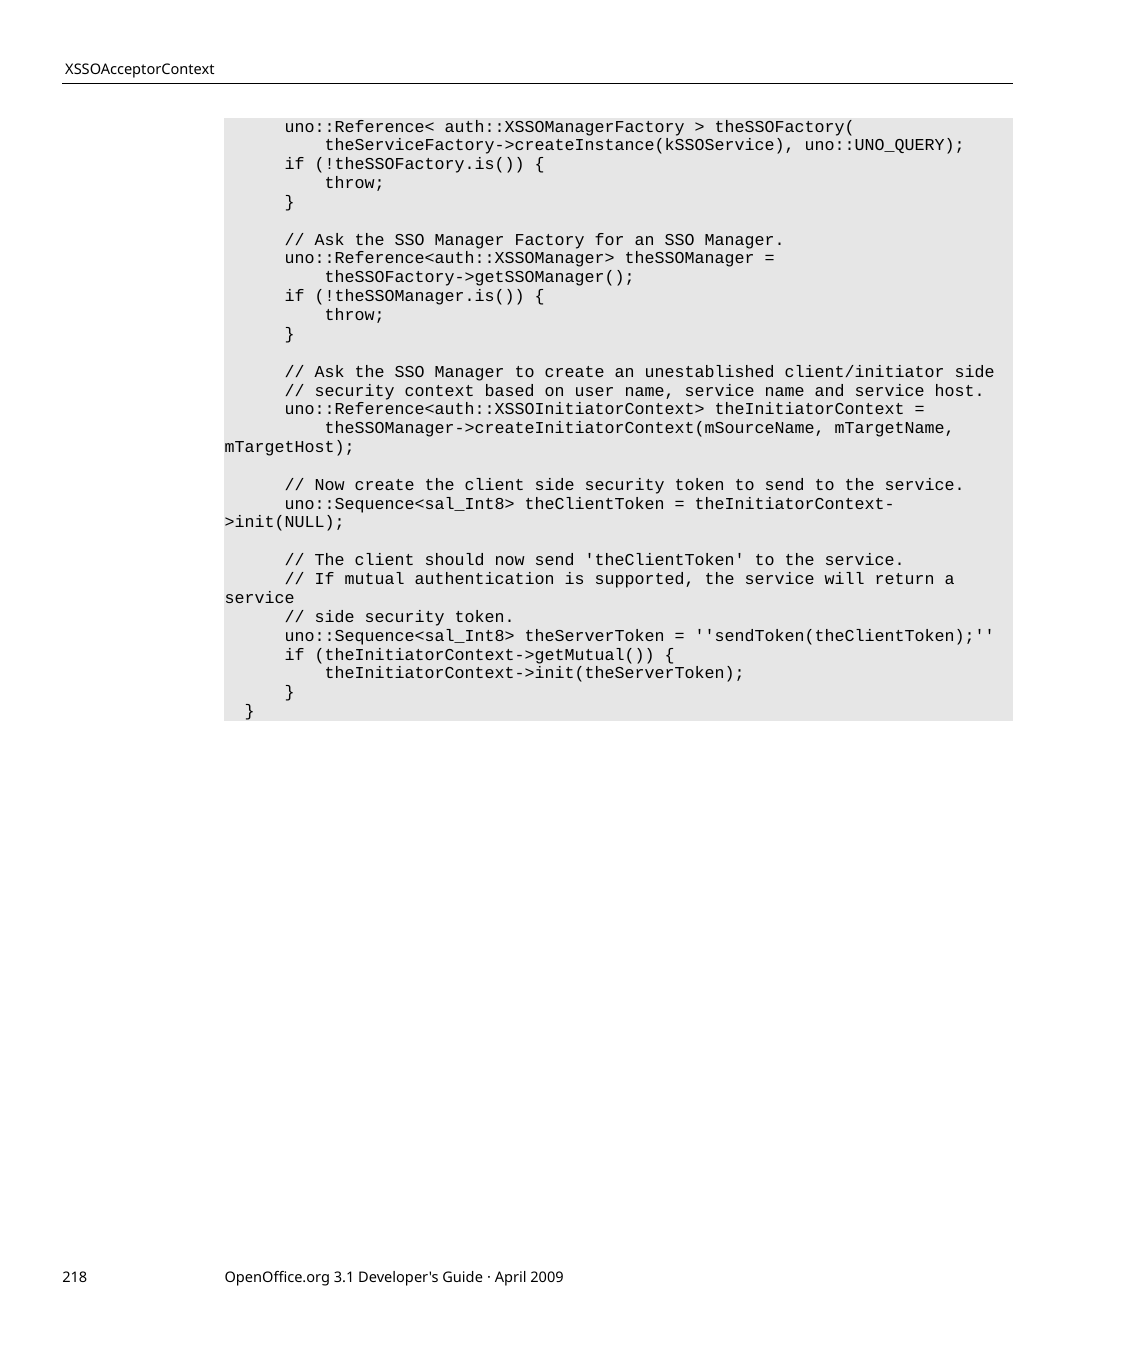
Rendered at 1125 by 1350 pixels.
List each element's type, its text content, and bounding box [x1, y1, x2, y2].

text uno::Reference< auth::XSSOManagerFactory > theSSOFactory( theServiceFactory->createInstance(kSSOService), uno::UNO_QUERY); if (!theSSOFactory.is()) { throw; } // Ask the SSO Manager Factory for an SSO Manager. uno::Reference<auth::XSSOManager> theSSOManager = theSSOFactory->getSSOManager(); if (!theSSOManager.is()) { throw; } // Ask the SSO Manager to create an unestablished client/initiator side // security context based on user name, service name and service host. uno::Reference<auth::XSSOInitiatorContext> theInitiatorContext = theSSOManager->createInitiatorContext(mSourceName, mTargetName, mTargetHost); // Now create the client side security token to send to the service. uno::Sequence<sal_Int8> theClientToken = theInitiatorContext->init(NULL); // The client should now send 'theClientToken' to the service. // If mutual authentication is supported, the service will return a service // side security token. uno::Sequence<sal_Int8> theServerToken = ''sendToken(theClientToken);'' if (theInitiatorContext->getMutual()) { theInitiatorContext->init(theServerToken); } } [224, 118, 1013, 721]
